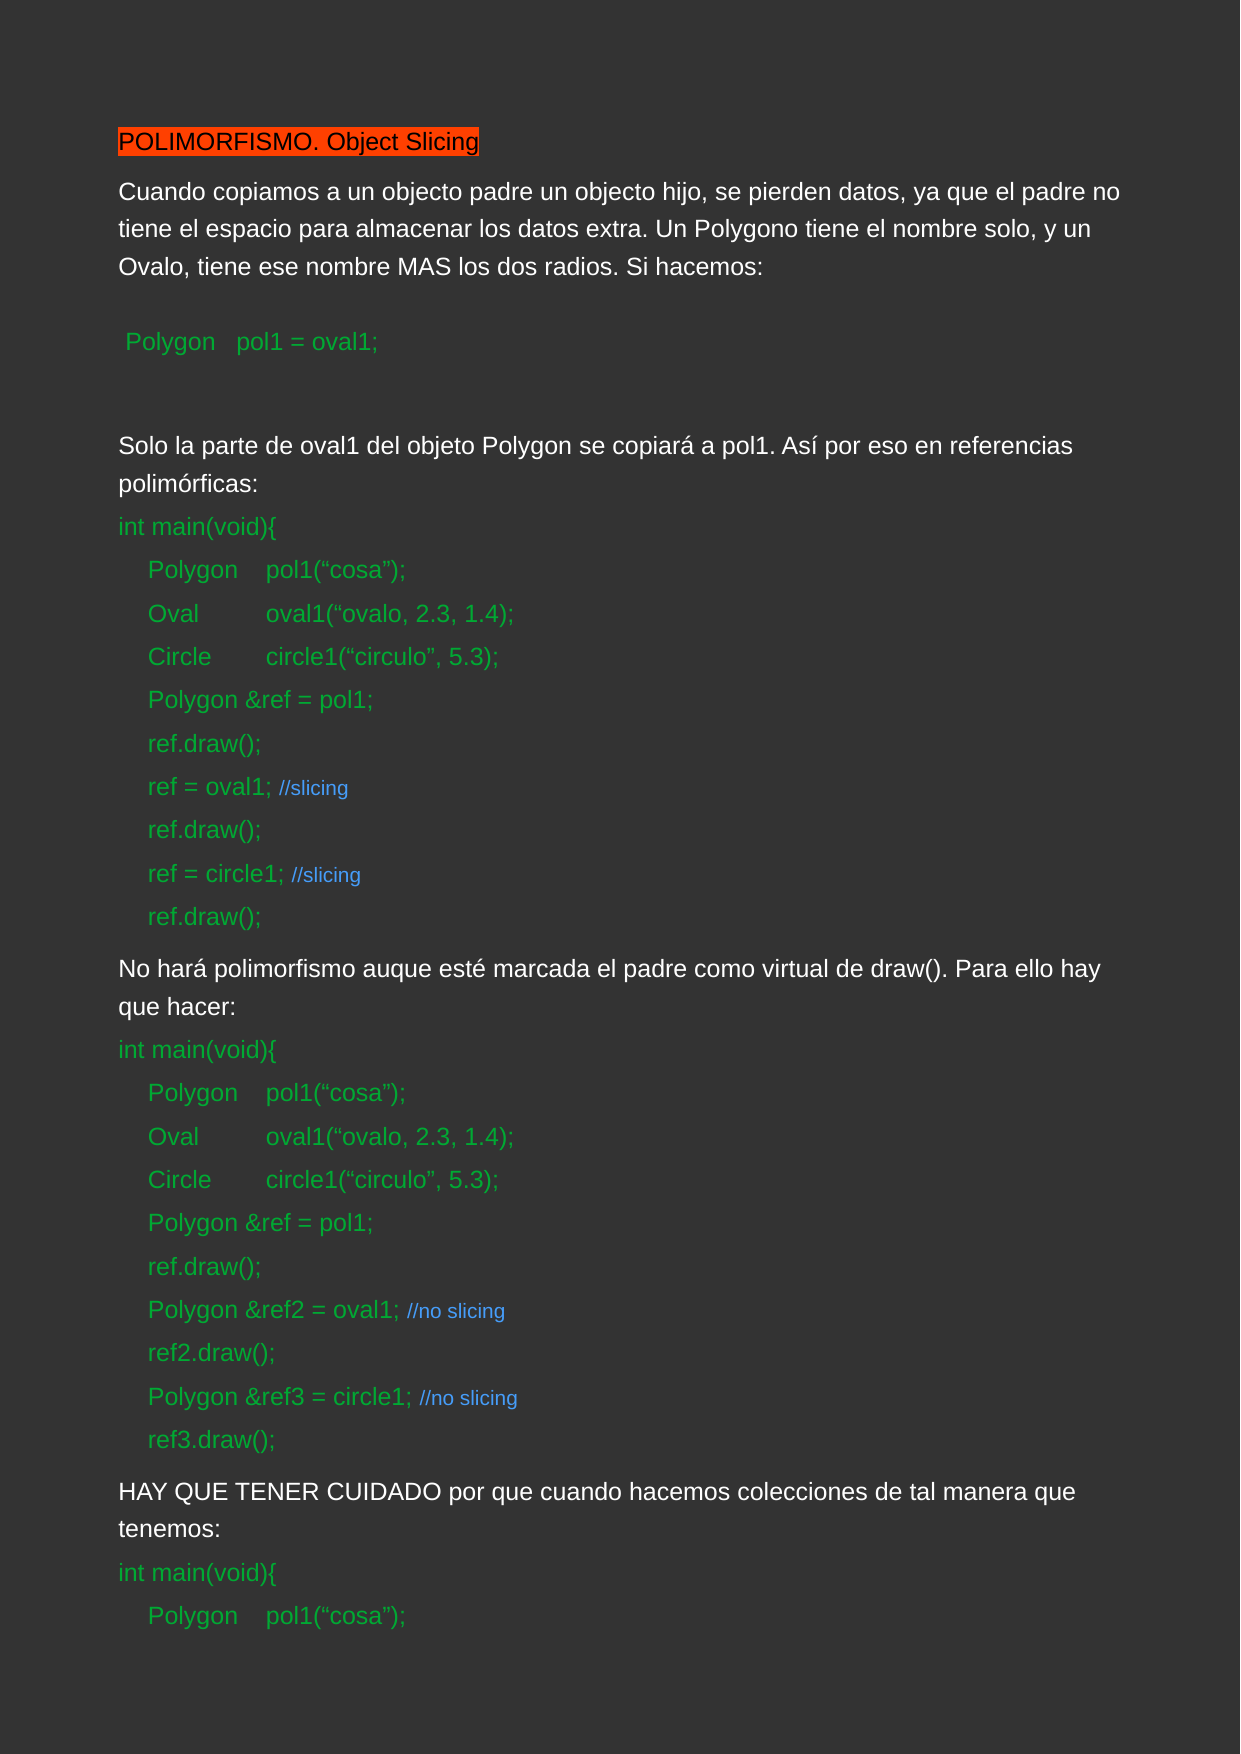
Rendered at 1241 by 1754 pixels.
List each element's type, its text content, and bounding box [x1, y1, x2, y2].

text Polygon pol1(“cosa”); [118, 555, 1122, 584]
text ref = circle1; //slicing [118, 858, 1122, 887]
text Polygon pol1(“cosa”); [118, 1078, 1122, 1107]
text int main(void){ [118, 1558, 1122, 1586]
text ref3.draw(); [118, 1425, 1122, 1453]
text Polygon pol1(“cosa”); [118, 1601, 1122, 1630]
text ref.draw(); [118, 1251, 1122, 1280]
text HAY QUE TENER CUIDADO por que cuando hacemos colecciones de tal manera que tenemos: [118, 1468, 1122, 1543]
text No hará polimorfismo auque esté marcada el padre como virtual de draw(). Para ello hay que hacer: [118, 945, 1122, 1020]
text Oval oval1(“ovalo, 2.3, 1.4); [118, 1121, 1122, 1150]
text ref.draw(); [118, 728, 1122, 757]
text ref.draw(); [118, 902, 1122, 931]
text Oval oval1(“ovalo, 2.3, 1.4); [118, 598, 1122, 627]
text ref2.draw(); [118, 1338, 1122, 1367]
text Solo la parte de oval1 del objeto Polygon se copiará a pol1. Así por eso en referencias polimórficas: [118, 422, 1122, 497]
text int main(void){ [118, 1035, 1122, 1063]
text Cuando copiamos a un objecto padre un objecto hijo, se pierden datos, ya que el padre no tiene el espacio para almacenar los datos extra. Un Polygono tiene el nombre solo, y un Ovalo, tiene ese nombre MAS los dos radios. Si hacemos: Polygon pol1 = oval1; [118, 168, 1122, 356]
text Polygon &ref = pol1; [118, 1208, 1122, 1237]
text Polygon &ref = pol1; [118, 685, 1122, 714]
text Polygon &ref3 = circle1; //no slicing [118, 1381, 1122, 1410]
text Circle circle1(“circulo”, 5.3); [118, 1165, 1122, 1193]
text Circle circle1(“circulo”, 5.3); [118, 642, 1122, 671]
text ref = oval1; //slicing [118, 772, 1122, 801]
text int main(void){ [118, 512, 1122, 541]
text Polygon &ref2 = oval1; //no slicing [118, 1295, 1122, 1323]
text ref.draw(); [118, 815, 1122, 844]
subtitle POLIMORFISMO. Object Slicing [118, 118, 1122, 156]
